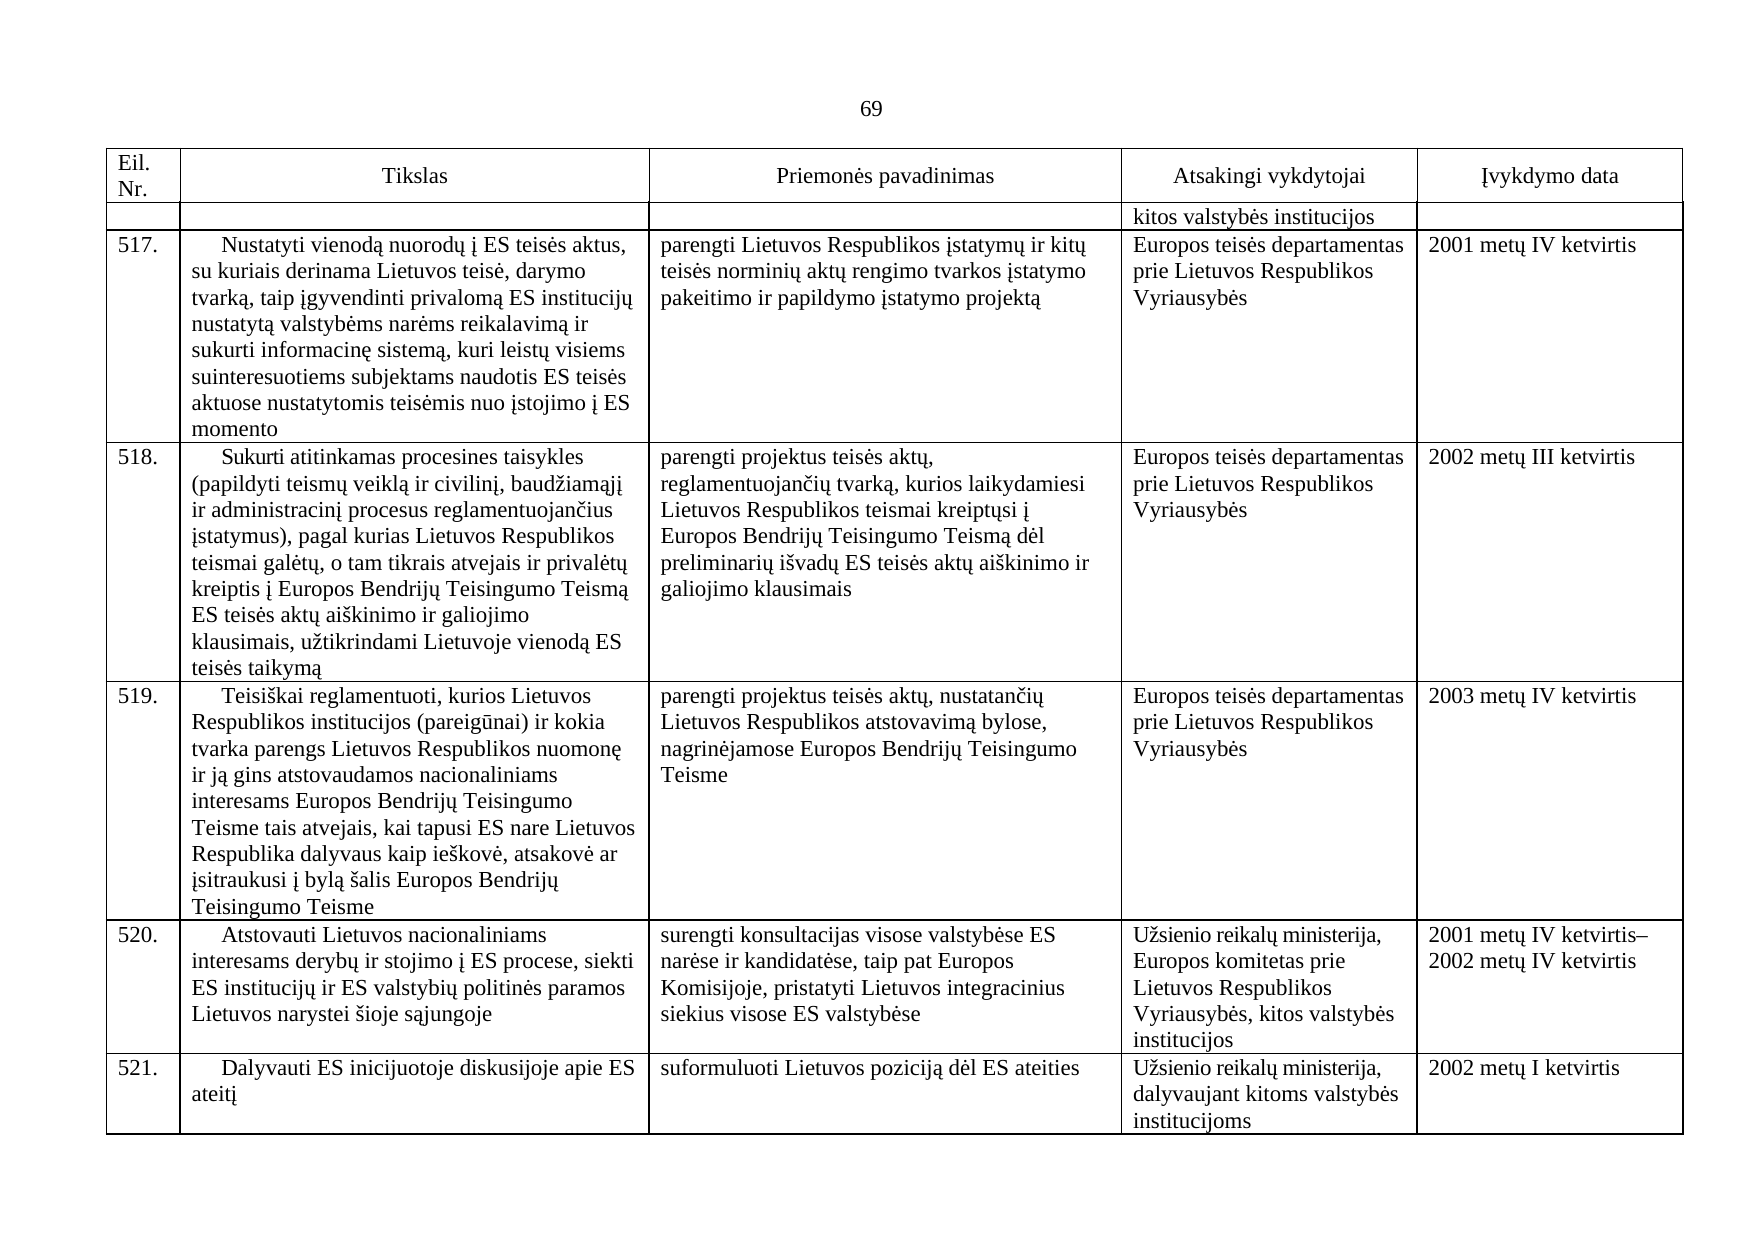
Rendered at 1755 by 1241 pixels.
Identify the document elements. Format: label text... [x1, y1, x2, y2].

table_cell 2002 metų I ketvirtis [1418, 1054, 1682, 1133]
table_cell Europos teisės departamentas prie Lietuvos Respublikos Vyriausybės [1122, 682, 1416, 919]
table_cell 2003 metų IV ketvirtis [1418, 682, 1682, 919]
table_cell Atstovauti Lietuvos nacionaliniams interesams derybų ir stojimo į ES procese, siekti ES institucijų ir ES valstybių politinės paramos Lietuvos narystei šioje sąjungoje [181, 921, 648, 1053]
table_cell [107, 921, 179, 1053]
table_cell [107, 682, 179, 919]
table_header Tikslas [181, 149, 649, 201]
table_cell [1418, 203, 1682, 229]
table_cell parengti Lietuvos Respublikos įstatymų ir kitų teisės norminių aktų rengimo tvarkos įstatymo pakeitimo ir papildymo įstatymo projektą [650, 231, 1121, 442]
table_cell surengti konsultacijas visose valstybėse ES narėse ir kandidatėse, taip pat Europos Komisijoje, pristatyti Lietuvos integracinius siekius visose ES valstybėse [650, 921, 1121, 1053]
table_cell Sukurti atitinkamas procesines taisykles (papildyti teismų veiklą ir civilinį, baudžiamąjį ir administracinį procesus reglamentuojančius įstatymus), pagal kurias Lietuvos Respublikos teismai galėtų, o tam tikrais atvejais ir privalėtų kreiptis į Europos Bendrijų Teisingumo Teismą ES teisės aktų aiškinimo ir galiojimo klausimais, užtikrindami Lietuvoje vienodą ES teisės taikymą [181, 443, 648, 681]
table_header Priemonės pavadinimas [650, 149, 1121, 201]
table_cell [107, 1054, 179, 1133]
table_header Atsakingi vykdytojai [1122, 149, 1417, 201]
table_cell Užsienio reikalų ministerija, Europos komitetas prie Lietuvos Respublikos Vyriausybės, kitos valstybės institucijos [1122, 921, 1416, 1053]
table_cell [650, 203, 1121, 229]
table_cell parengti projektus teisės aktų, nustatančių Lietuvos Respublikos atstovavimą bylose, nagrinėjamose Europos Bendrijų Teisingumo Teisme [650, 682, 1121, 919]
table_cell 2002 metų III ketvirtis [1418, 443, 1682, 681]
table_cell parengti projektus teisės aktų, reglamentuojančių tvarką, kurios laikydamiesi Lietuvos Respublikos teismai kreiptųsi į Europos Bendrijų Teisingumo Teismą dėl preliminarių išvadų ES teisės aktų aiškinimo ir galiojimo klausimais [650, 443, 1121, 681]
table_cell Dalyvauti ES inicijuotoje diskusijoje apie ES ateitį [181, 1054, 648, 1133]
table_cell Nustatyti vienodą nuorodų į ES teisės aktus, su kuriais derinama Lietuvos teisė, darymo tvarką, taip įgyvendinti privalomą ES institucijų nustatytą valstybėms narėms reikalavimą ir sukurti informacinę sistemą, kuri leistų visiems suinteresuotiems subjektams naudotis ES teisės aktuose nustatytomis teisėmis nuo įstojimo į ES momento [181, 231, 648, 442]
table_cell [107, 203, 179, 229]
table_cell [107, 443, 179, 681]
table_cell suformuluoti Lietuvos poziciją dėl ES ateities [650, 1054, 1121, 1133]
table_cell Užsienio reikalų ministerija, dalyvaujant kitoms valstybės institucijoms [1122, 1054, 1416, 1133]
table_cell Europos teisės departamentas prie Lietuvos Respublikos Vyriausybės [1122, 443, 1416, 681]
table_cell kitos valstybės institucijos [1122, 203, 1416, 229]
table_cell Europos teisės departamentas prie Lietuvos Respublikos Vyriausybės [1122, 231, 1416, 442]
table_cell Teisiškai reglamentuoti, kurios Lietuvos Respublikos institucijos (pareigūnai) ir kokia tvarka parengs Lietuvos Respublikos nuomonę ir ją gins atstovaudamos nacionaliniams interesams Europos Bendrijų Teisingumo Teisme tais atvejais, kai tapusi ES nare Lietuvos Respublika dalyvaus kaip ieškovė, atsakovė ar įsitraukusi į bylą šalis Europos Bendrijų Teisingumo Teisme [181, 682, 648, 919]
table_cell [107, 231, 179, 442]
table_cell [181, 203, 648, 229]
table_header Įvykdymo data [1418, 149, 1682, 201]
table_cell 2001 metų IV ketvirtis [1418, 231, 1682, 442]
table_header Eil. Nr. [107, 149, 180, 201]
table_cell 2001 metų IV ketvirtis–2002 metų IV ketvirtis [1418, 921, 1682, 1053]
